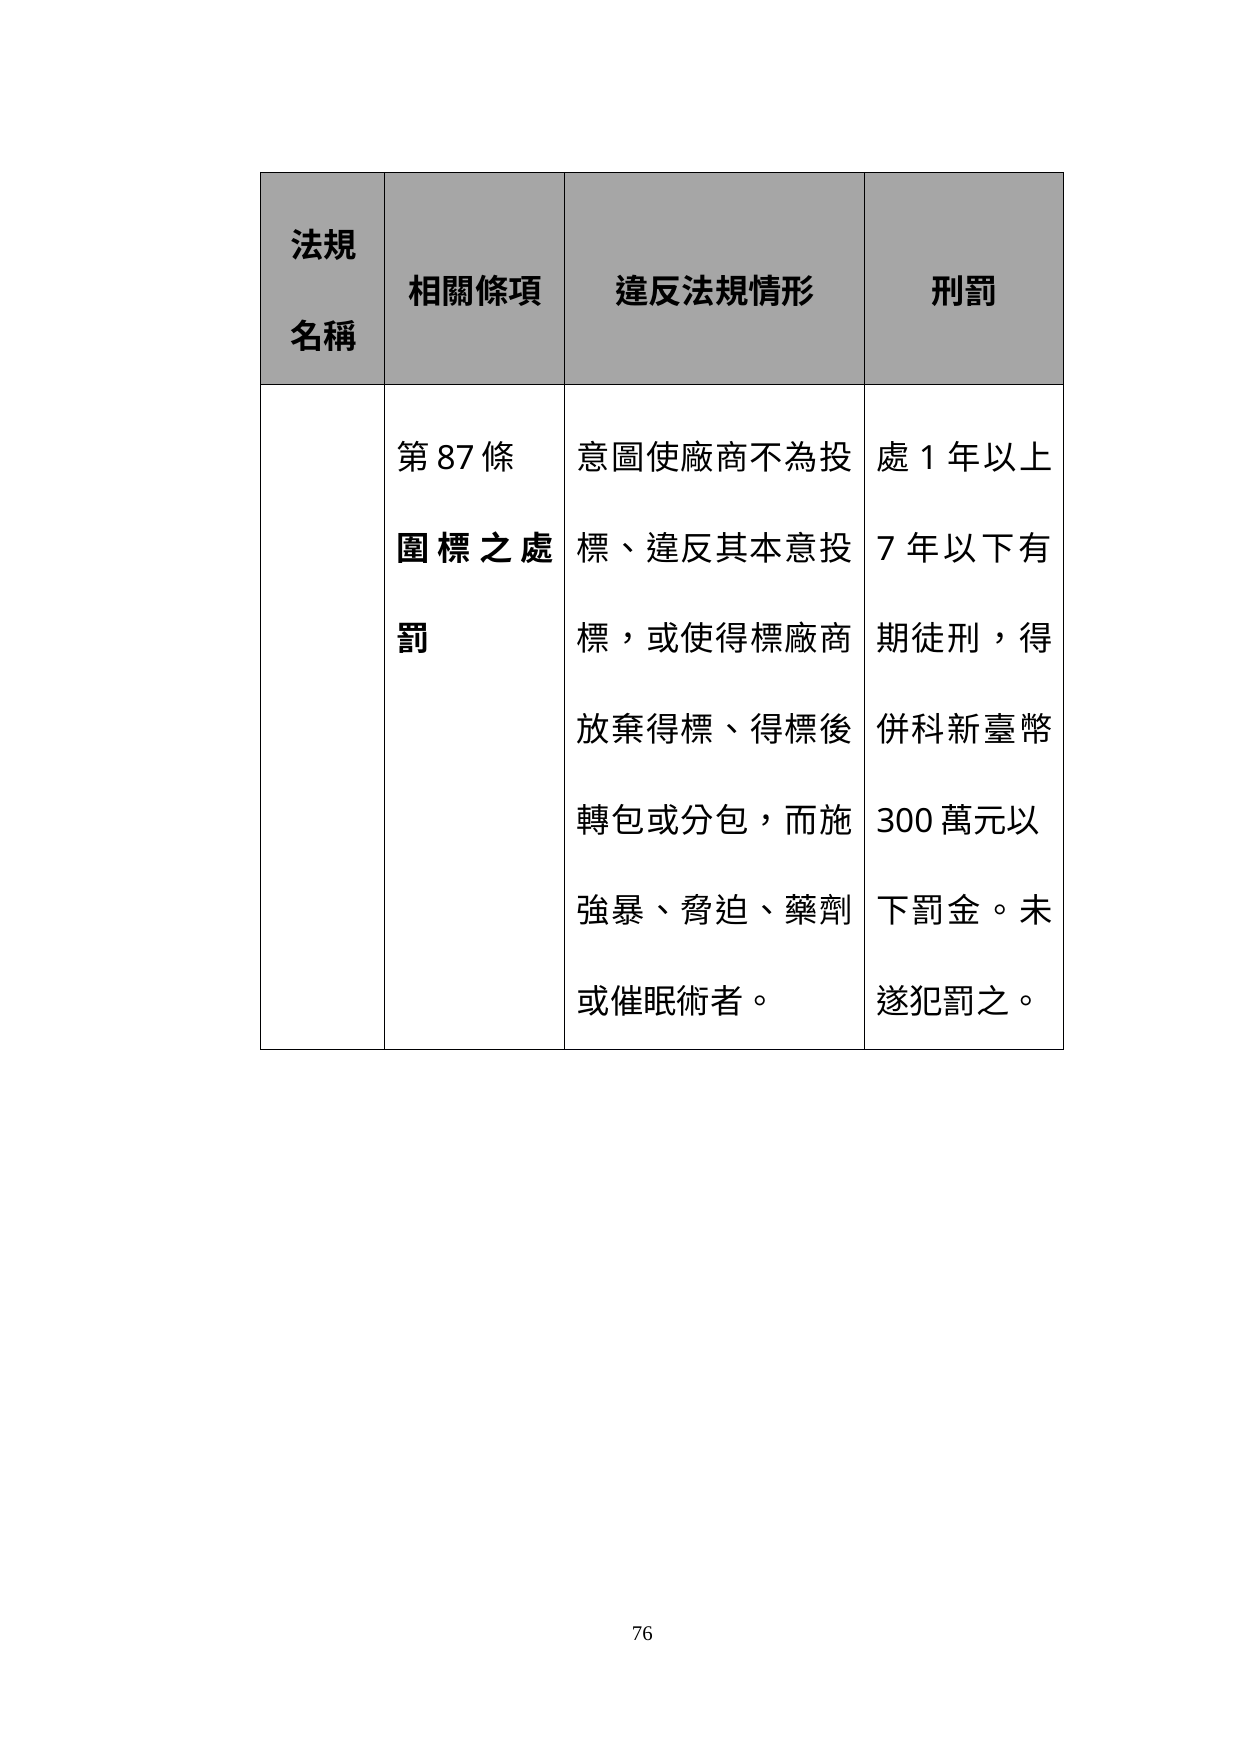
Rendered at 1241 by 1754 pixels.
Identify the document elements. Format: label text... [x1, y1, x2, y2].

table_header 刑罰 [865, 173, 1063, 384]
table_cell [261, 385, 384, 1049]
table_header 法規 名稱 [261, 173, 384, 384]
table_cell 意圖使廠商不為投標、違反其本意投標，或使得標廠商放棄得標、得標後轉包或分包，而施強暴、脅迫、藥劑或催眠術者。 [565, 385, 864, 1049]
table_cell 處1年以上7年以下有期徒刑，得併科新臺幣300萬元以 下罰金。未遂犯罰之。 [865, 385, 1063, 1049]
table_cell 第87條 圍標之處罰 [385, 385, 564, 1049]
table_header 違反法規情形 [565, 173, 864, 384]
table_header 相關條項 [385, 173, 564, 384]
